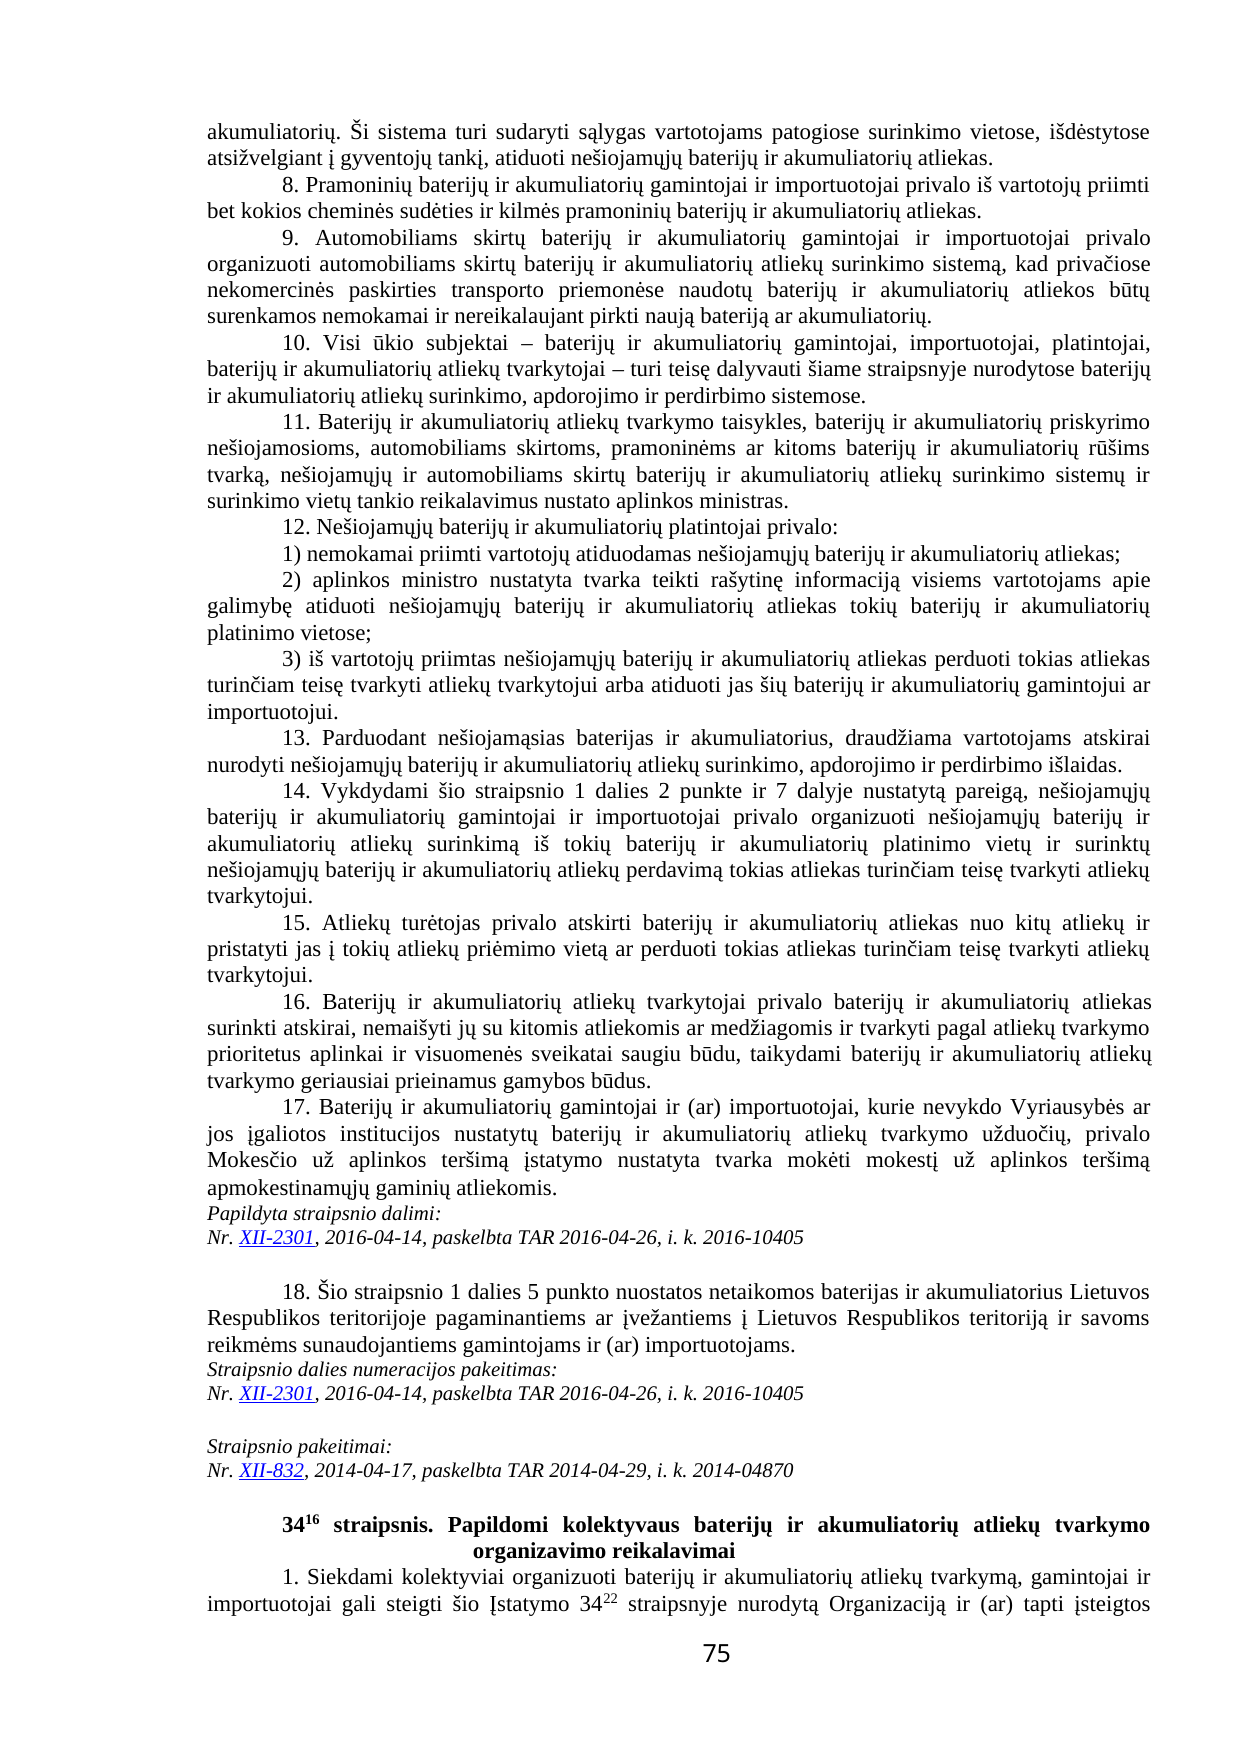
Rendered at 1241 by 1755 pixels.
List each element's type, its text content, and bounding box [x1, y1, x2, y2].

text 18. Šio straipsnio 1 dalies 5 punkto nuostatos netaikomos baterijas ir akumuliatorius Lietuvos Respublikos teritorijoje pagaminantiems ar įvežantiems į Lietuvos Respublikos teritoriją ir savoms reikmėms sunaudojantiems gamintojams ir (ar) importuotojams. [207, 1278, 1152, 1357]
text 11. Baterijų ir akumuliatorių atliekų tvarkymo taisykles, baterijų ir akumuliatorių priskyrimo nešiojamosioms, automobiliams skirtoms, pramoninėms ar kitoms baterijų ir akumuliatorių rūšims tvarką, nešiojamųjų ir automobiliams skirtų baterijų ir akumuliatorių atliekų surinkimo sistemų ir surinkimo vietų tankio reikalavimus nustato aplinkos ministras. [207, 408, 1152, 513]
text Papildyta straipsnio dalimi: [207, 1201, 1152, 1225]
text 1. Siekdami kolektyviai organizuoti baterijų ir akumuliatorių atliekų tvarkymą, gamintojai ir importuotojai gali steigti šio Įstatymo 3422 straipsnyje nurodytą Organizaciją ir (ar) tapti įsteigtos [207, 1563, 1152, 1616]
text 17. Baterijų ir akumuliatorių gamintojai ir (ar) importuotojai, kurie nevykdo Vyriausybės ar jos įgaliotos institucijos nustatytų baterijų ir akumuliatorių atliekų tvarkymo užduočių, privalo Mokesčio už aplinkos teršimą įstatymo nustatyta tvarka mokėti mokestį už aplinkos teršimą apmokestinamųjų gaminių atliekomis. [207, 1093, 1152, 1201]
text 3) iš vartotojų priimtas nešiojamųjų baterijų ir akumuliatorių atliekas perduoti tokias atliekas turinčiam teisę tvarkyti atliekų tvarkytojui arba atiduoti jas šių baterijų ir akumuliatorių gamintojui ar importuotojui. [207, 645, 1152, 724]
text Nr. XII-832, 2014-04-17, paskelbta TAR 2014-04-29, i. k. 2014-04870 [207, 1458, 1152, 1482]
text 13. Parduodant nešiojamąsias baterijas ir akumuliatorius, draudžiama vartotojams atskirai nurodyti nešiojamųjų baterijų ir akumuliatorių atliekų surinkimo, apdorojimo ir perdirbimo išlaidas. [207, 724, 1152, 777]
text 8. Pramoninių baterijų ir akumuliatorių gamintojai ir importuotojai privalo iš vartotojų priimti bet kokios cheminės sudėties ir kilmės pramoninių baterijų ir akumuliatorių atliekas. [207, 171, 1152, 223]
text Nr. XII-2301, 2016-04-14, paskelbta TAR 2016-04-26, i. k. 2016-10405 [207, 1381, 1152, 1405]
text Straipsnio pakeitimai: [207, 1434, 1152, 1458]
text 15. Atliekų turėtojas privalo atskirti baterijų ir akumuliatorių atliekas nuo kitų atliekų ir pristatyti jas į tokių atliekų priėmimo vietą ar perduoti tokias atliekas turinčiam teisę tvarkyti atliekų tvarkytojui. [207, 909, 1152, 988]
text 2) aplinkos ministro nustatyta tvarka teikti rašytinę informaciją visiems vartotojams apie galimybę atiduoti nešiojamųjų baterijų ir akumuliatorių atliekas tokių baterijų ir akumuliatorių platinimo vietose; [207, 566, 1152, 645]
text Straipsnio dalies numeracijos pakeitimas: [207, 1357, 1152, 1381]
text 1) nemokamai priimti vartotojų atiduodamas nešiojamųjų baterijų ir akumuliatorių atliekas; [207, 540, 1152, 566]
text 16. Baterijų ir akumuliatorių atliekų tvarkytojai privalo baterijų ir akumuliatorių atliekas surinkti atskirai, nemaišyti jų su kitomis atliekomis ar medžiagomis ir tvarkyti pagal atliekų tvarkymo prioritetus aplinkai ir visuomenės sveikatai saugiu būdu, taikydami baterijų ir akumuliatorių atliekų tvarkymo geriausiai prieinamus gamybos būdus. [207, 988, 1152, 1093]
text 14. Vykdydami šio straipsnio 1 dalies 2 punkte ir 7 dalyje nustatytą pareigą, nešiojamųjų baterijų ir akumuliatorių gamintojai ir importuotojai privalo organizuoti nešiojamųjų baterijų ir akumuliatorių atliekų surinkimą iš tokių baterijų ir akumuliatorių platinimo vietų ir surinktų nešiojamųjų baterijų ir akumuliatorių atliekų perdavimą tokias atliekas turinčiam teisę tvarkyti atliekų tvarkytojui. [207, 777, 1152, 909]
text 10. Visi ūkio subjektai – baterijų ir akumuliatorių gamintojai, importuotojai, platintojai, baterijų ir akumuliatorių atliekų tvarkytojai – turi teisę dalyvauti šiame straipsnyje nurodytose baterijų ir akumuliatorių atliekų surinkimo, apdorojimo ir perdirbimo sistemose. [207, 329, 1152, 408]
text 12. Nešiojamųjų baterijų ir akumuliatorių platintojai privalo: [207, 513, 1152, 540]
text Nr. XII-2301, 2016-04-14, paskelbta TAR 2016-04-26, i. k. 2016-10405 [207, 1225, 1152, 1249]
text akumuliatorių. Ši sistema turi sudaryti sąlygas vartotojams patogiose surinkimo vietose, išdėstytose atsižvelgiant į gyventojų tankį, atiduoti nešiojamųjų baterijų ir akumuliatorių atliekas. [207, 118, 1152, 171]
text 9. Automobiliams skirtų baterijų ir akumuliatorių gamintojai ir importuotojai privalo organizuoti automobiliams skirtų baterijų ir akumuliatorių atliekų surinkimo sistemą, kad privačiose nekomercinės paskirties transporto priemonėse naudotų baterijų ir akumuliatorių atliekos būtų surenkamos nemokamai ir nereikalaujant pirkti naują bateriją ar akumuliatorių. [207, 223, 1152, 329]
text 3416 straipsnis. Papildomi kolektyvaus baterijų ir akumuliatorių atliekų tvarkymo organizavimo reikalavimai [282, 1511, 1152, 1563]
